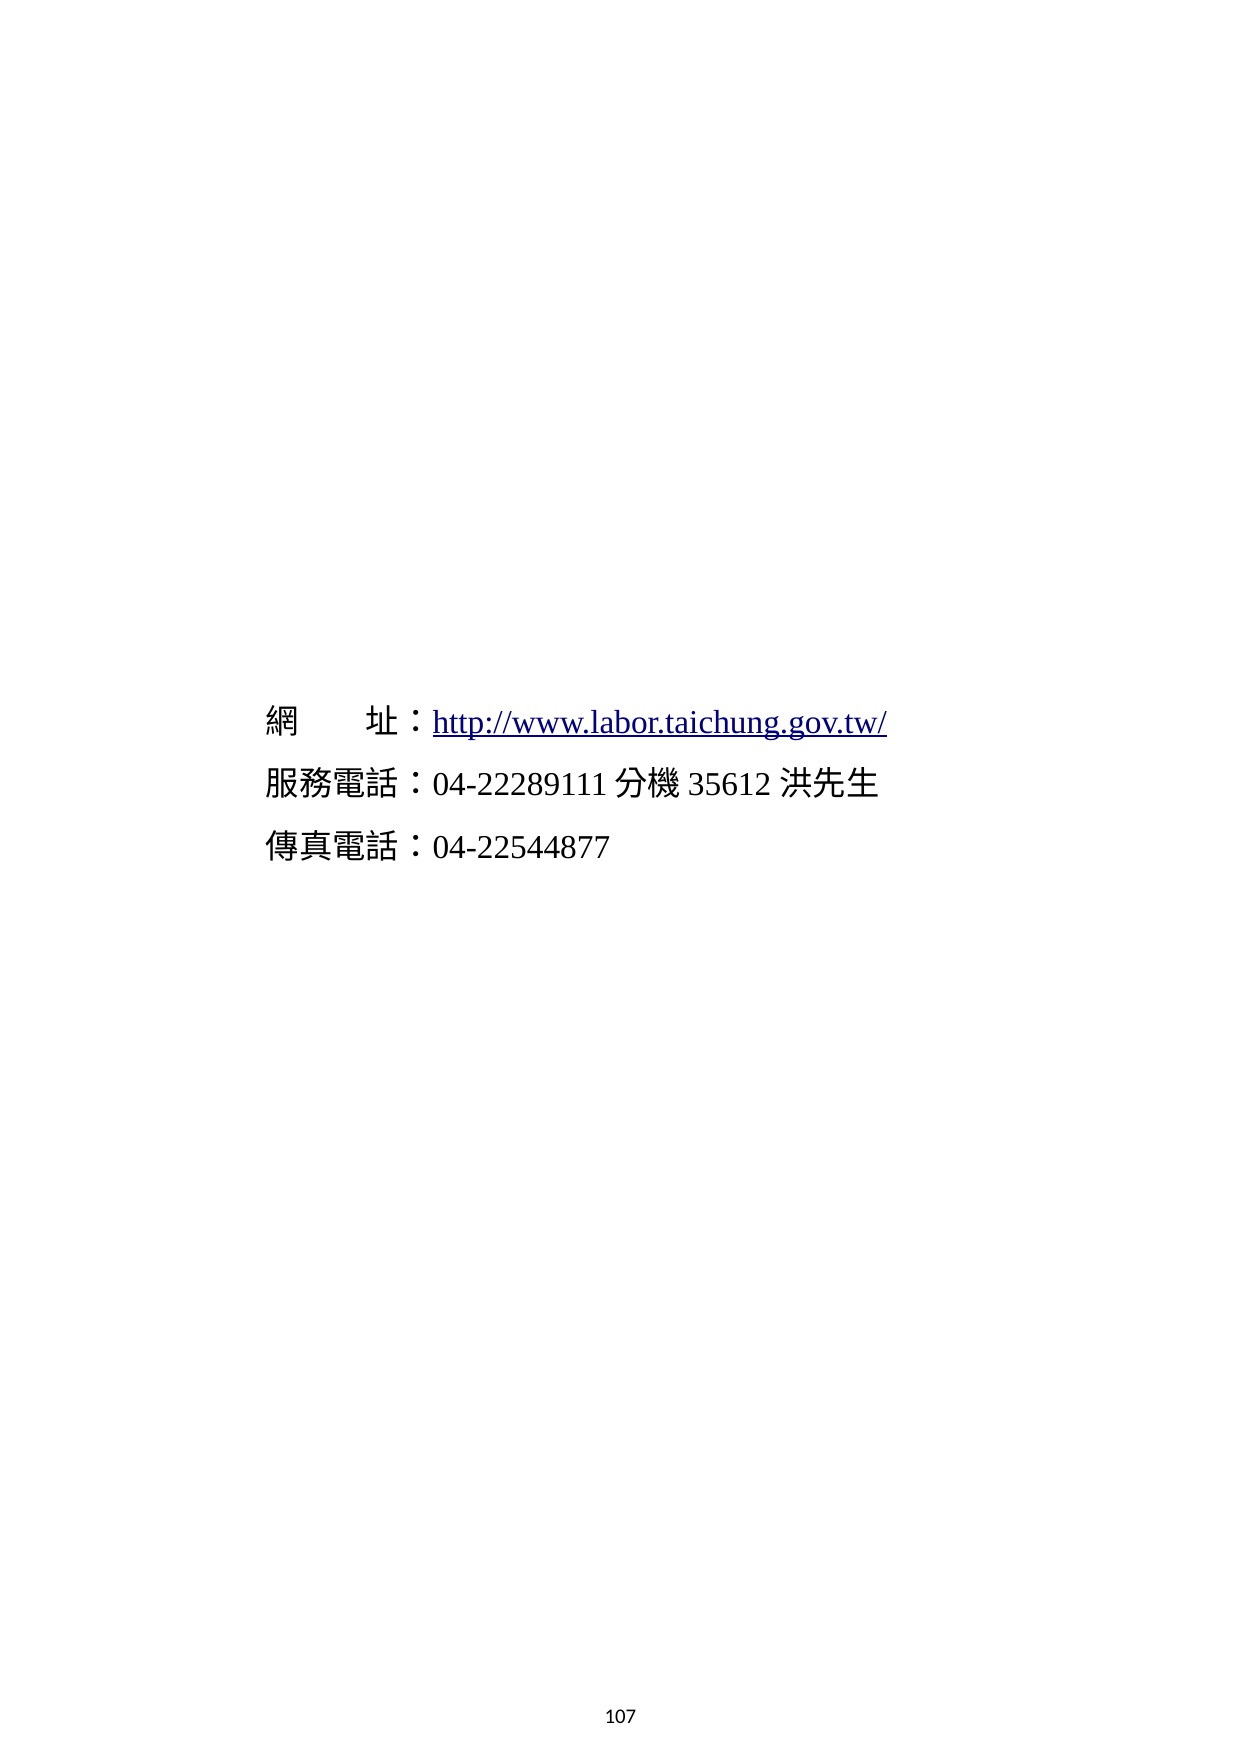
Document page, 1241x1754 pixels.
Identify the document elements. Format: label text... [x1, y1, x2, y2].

text 服務電話：04-22289111分機35612 洪先生 [266, 739, 1166, 802]
text 網 址：http://www.labor.taichung.gov.tw/ [266, 677, 1166, 739]
text 傳真電話：04-22544877 [266, 802, 1166, 864]
